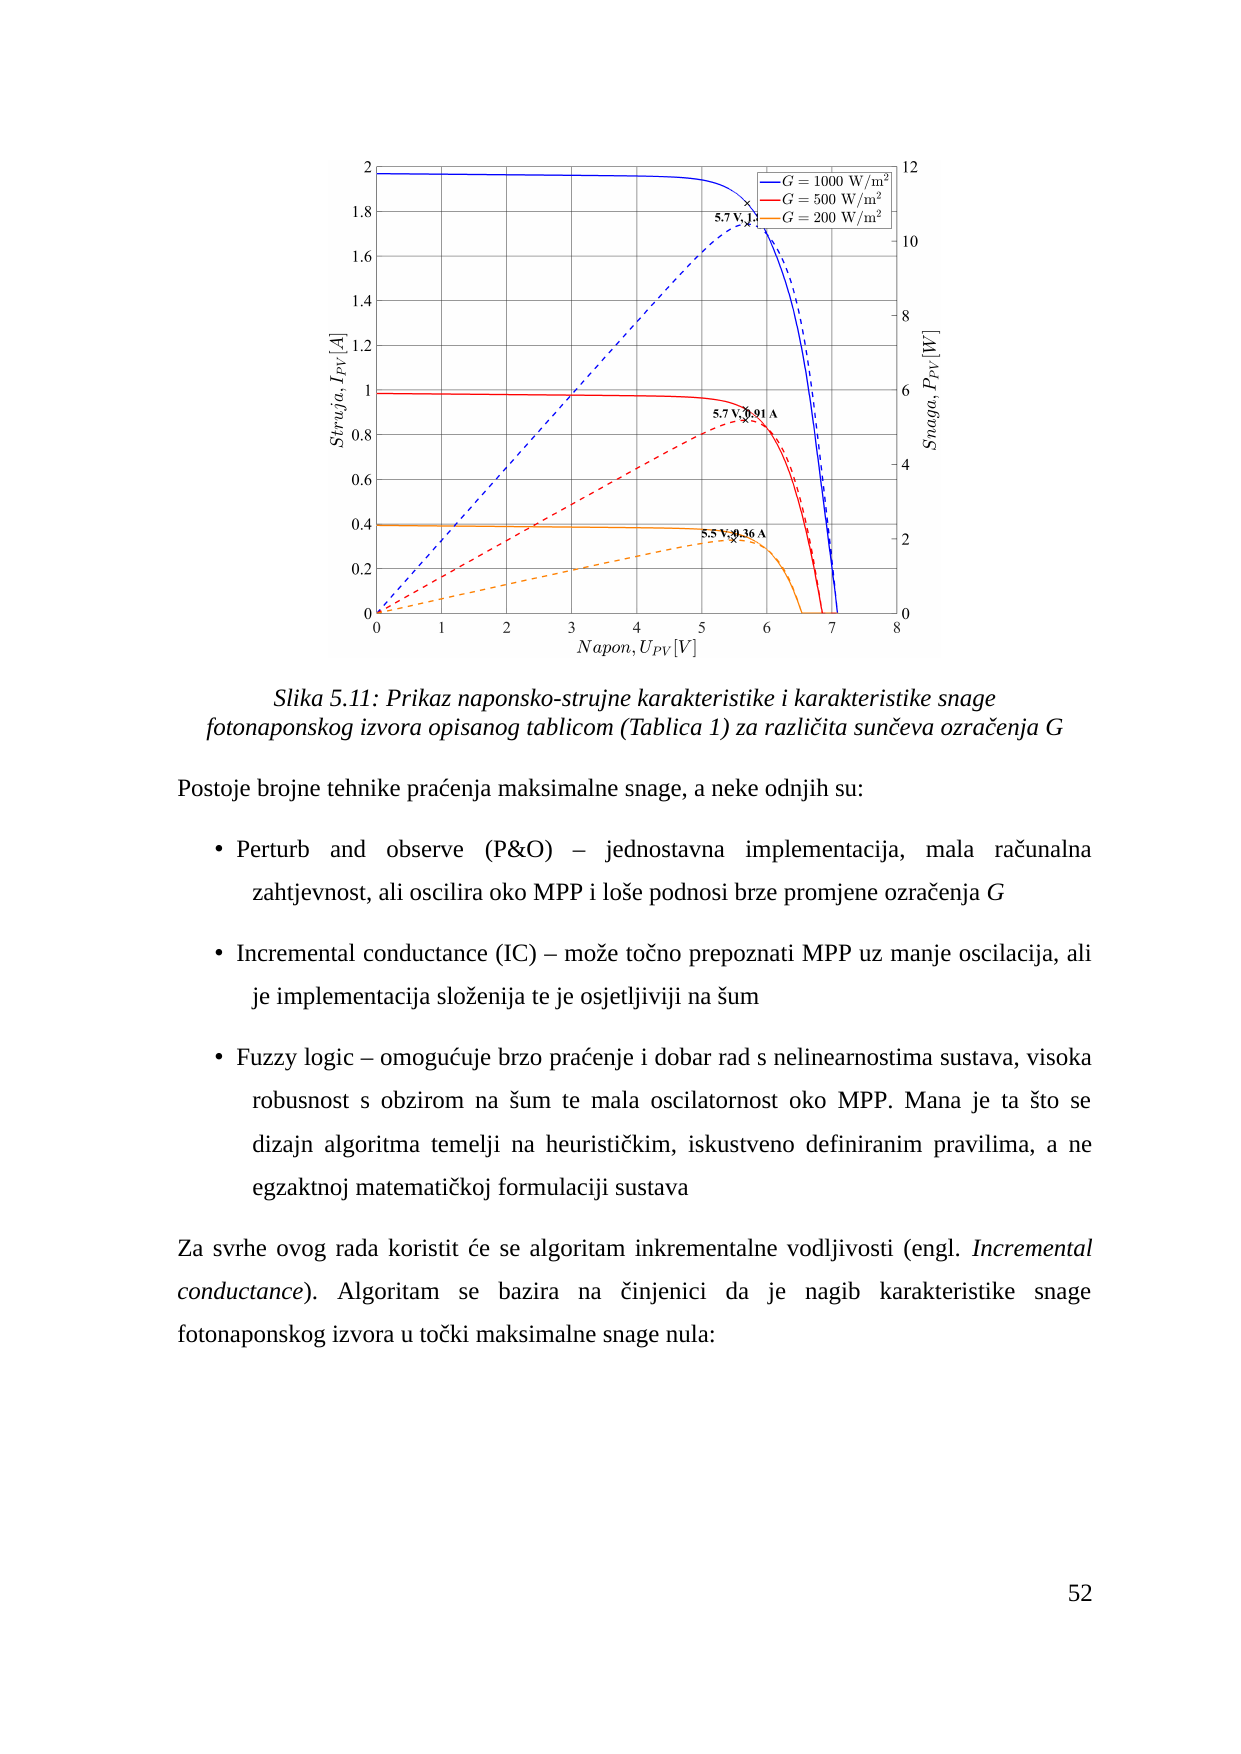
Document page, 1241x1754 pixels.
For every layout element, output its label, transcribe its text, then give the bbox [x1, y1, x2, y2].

text Postoje brojne tehnike praćenja maksimalne snage, a neke odnjih su: [177, 773, 1093, 802]
list Incremental conductance (IC) – može točno prepoznati MPP uz manje oscilacija, ali je implementacija složenija te je osjetljiviji na šum [214, 938, 1093, 1010]
picture [328, 160, 941, 658]
list Perturb and observe (P&O) – jednostavna implementacija, mala računalna zahtjevnost, ali oscilira oko MPP i loše podnosi brze promjene ozračenja G [214, 834, 1093, 906]
list Fuzzy logic – omogućuje brzo praćenje i dobar rad s nelinearnostima sustava, visoka robusnost s obzirom na šum te mala oscilatornost oko MPP. Mana je ta što se dizajn algoritma temelji na heurističkim, iskustveno definiranim pravilima, a ne egzaktnoj matematičkoj formulaciji sustava [214, 1042, 1093, 1201]
text Za svrhe ovog rada koristit će se algoritam inkrementalne vodljivosti (engl. Incremental conductance). Algoritam se bazira na činjenici da je nagib karakteristike snage fotonaponskog izvora u točki maksimalne snage nula: [177, 1233, 1093, 1348]
text Slika 5.11: Prikaz naponsko-strujne karakteristike i karakteristike snage fotonaponskog izvora opisanog tablicom (Tablica 1) za različita sunčeva ozračenja G [201, 683, 1069, 740]
